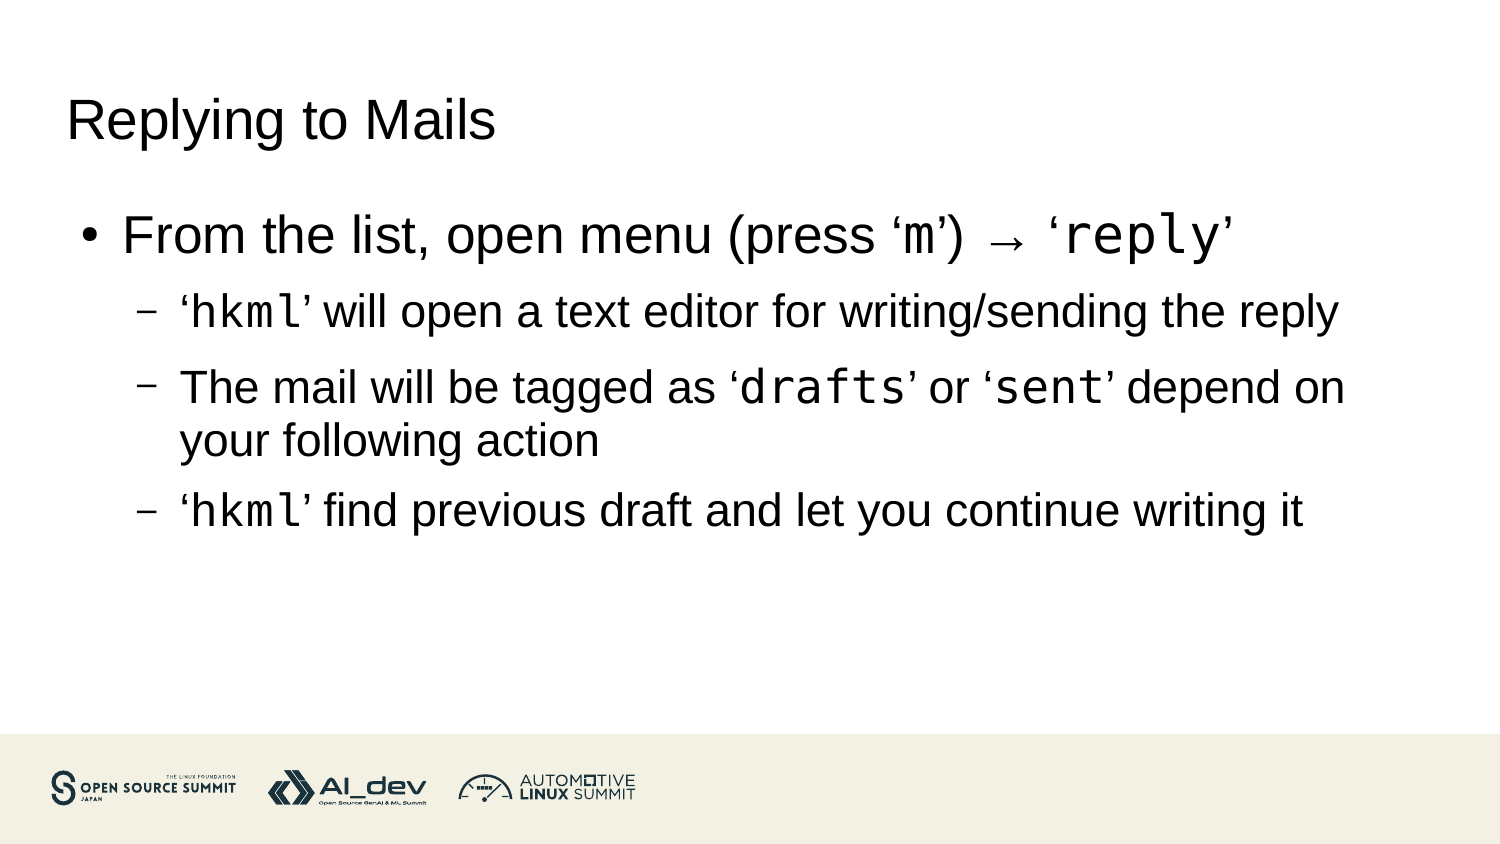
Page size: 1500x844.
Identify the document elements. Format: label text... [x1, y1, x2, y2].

title Replying to Mails [51, 72, 1449, 167]
list From the list, open menu (press ‘m’) → ‘reply’ ‘hkml’ will open a text editor for writing/sending the reply The mail will be tagged as ‘drafts’ or ‘sent’ depend on your following action ‘hkml’ find previous draft and let you continue writing it [51, 189, 1449, 563]
